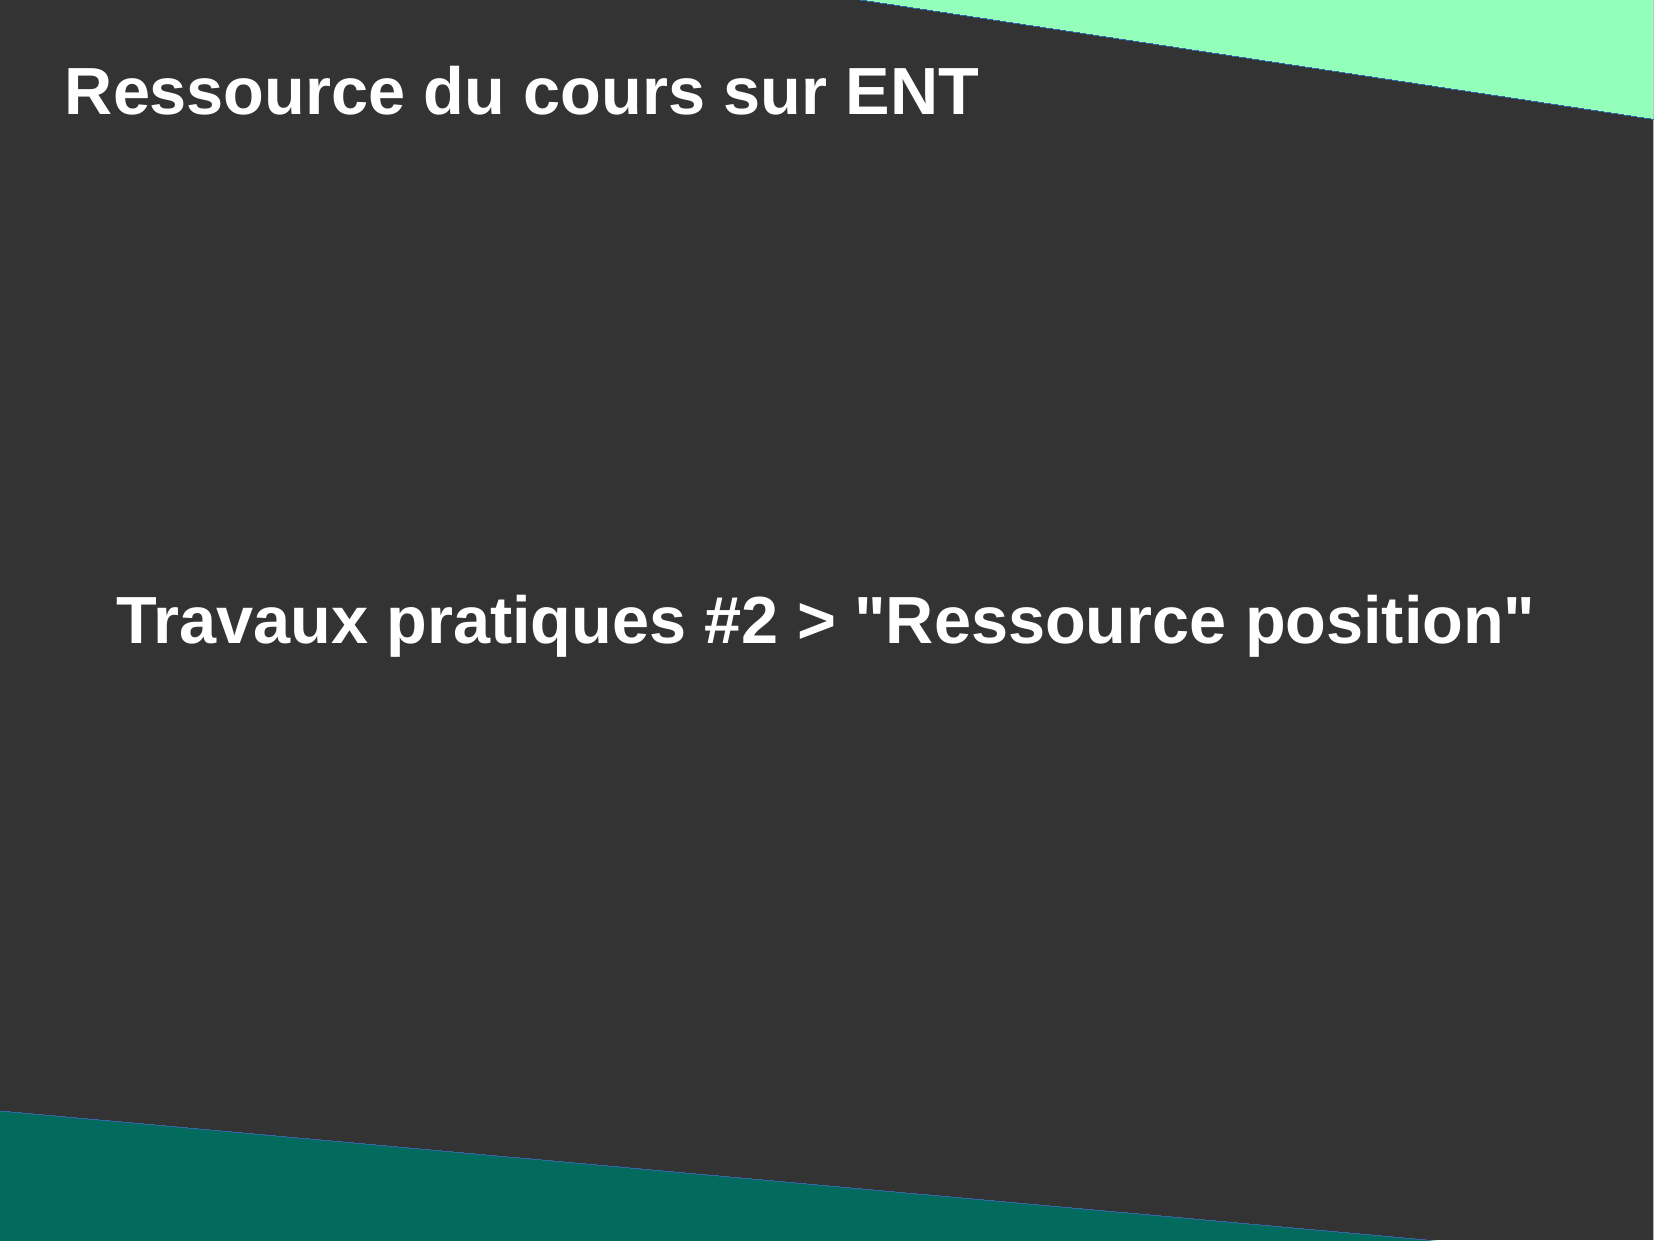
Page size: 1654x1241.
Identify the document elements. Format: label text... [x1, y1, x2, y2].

text_box [860, 0, 1654, 120]
title Ressource du cours sur ENT [64, 54, 1553, 157]
title Travaux pratiques #2 > "Ressource position" [31, 582, 1622, 658]
